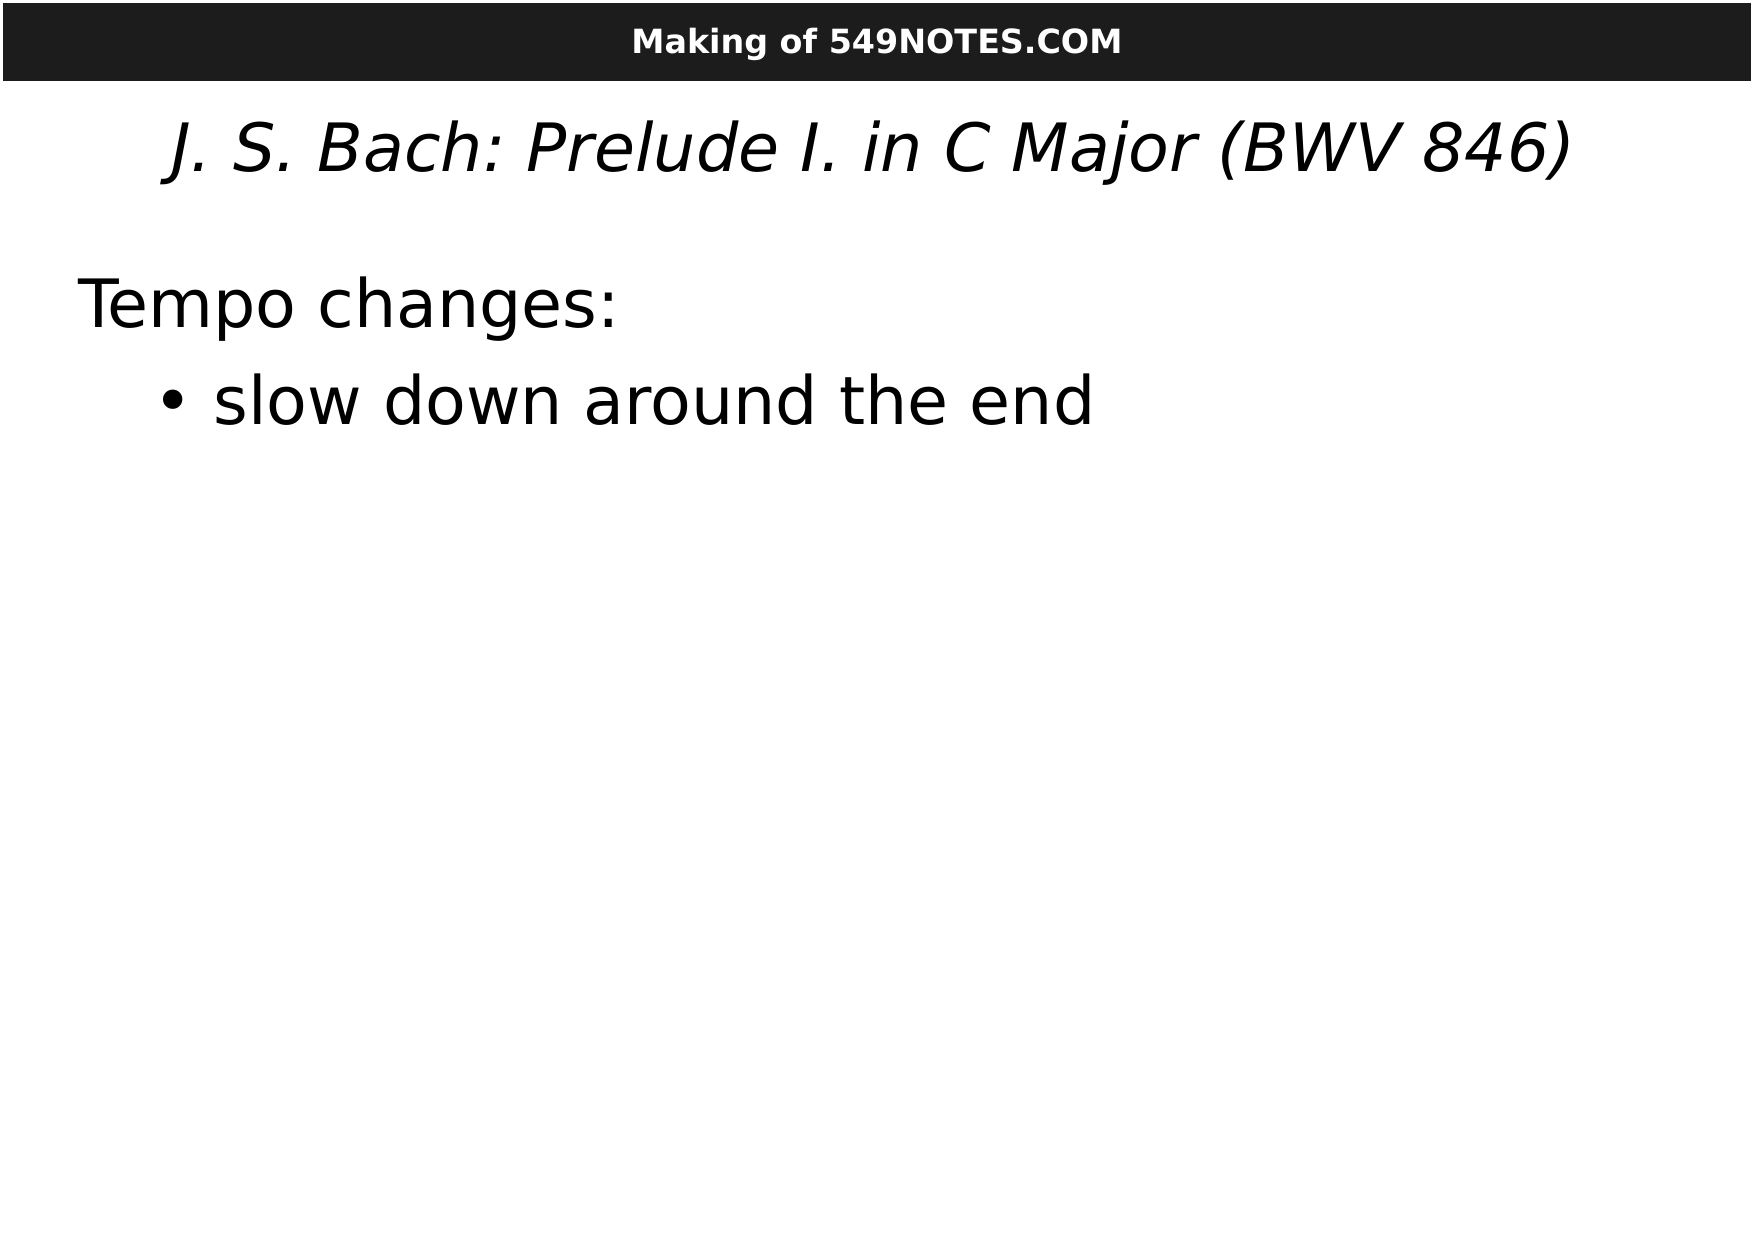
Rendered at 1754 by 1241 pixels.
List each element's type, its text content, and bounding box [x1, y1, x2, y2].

text • slow down around the end [3, 362, 1751, 440]
text Tempo changes: [3, 265, 1751, 343]
text J. S. Bach: Prelude I. in C Major (BWV 846) [3, 110, 1751, 188]
